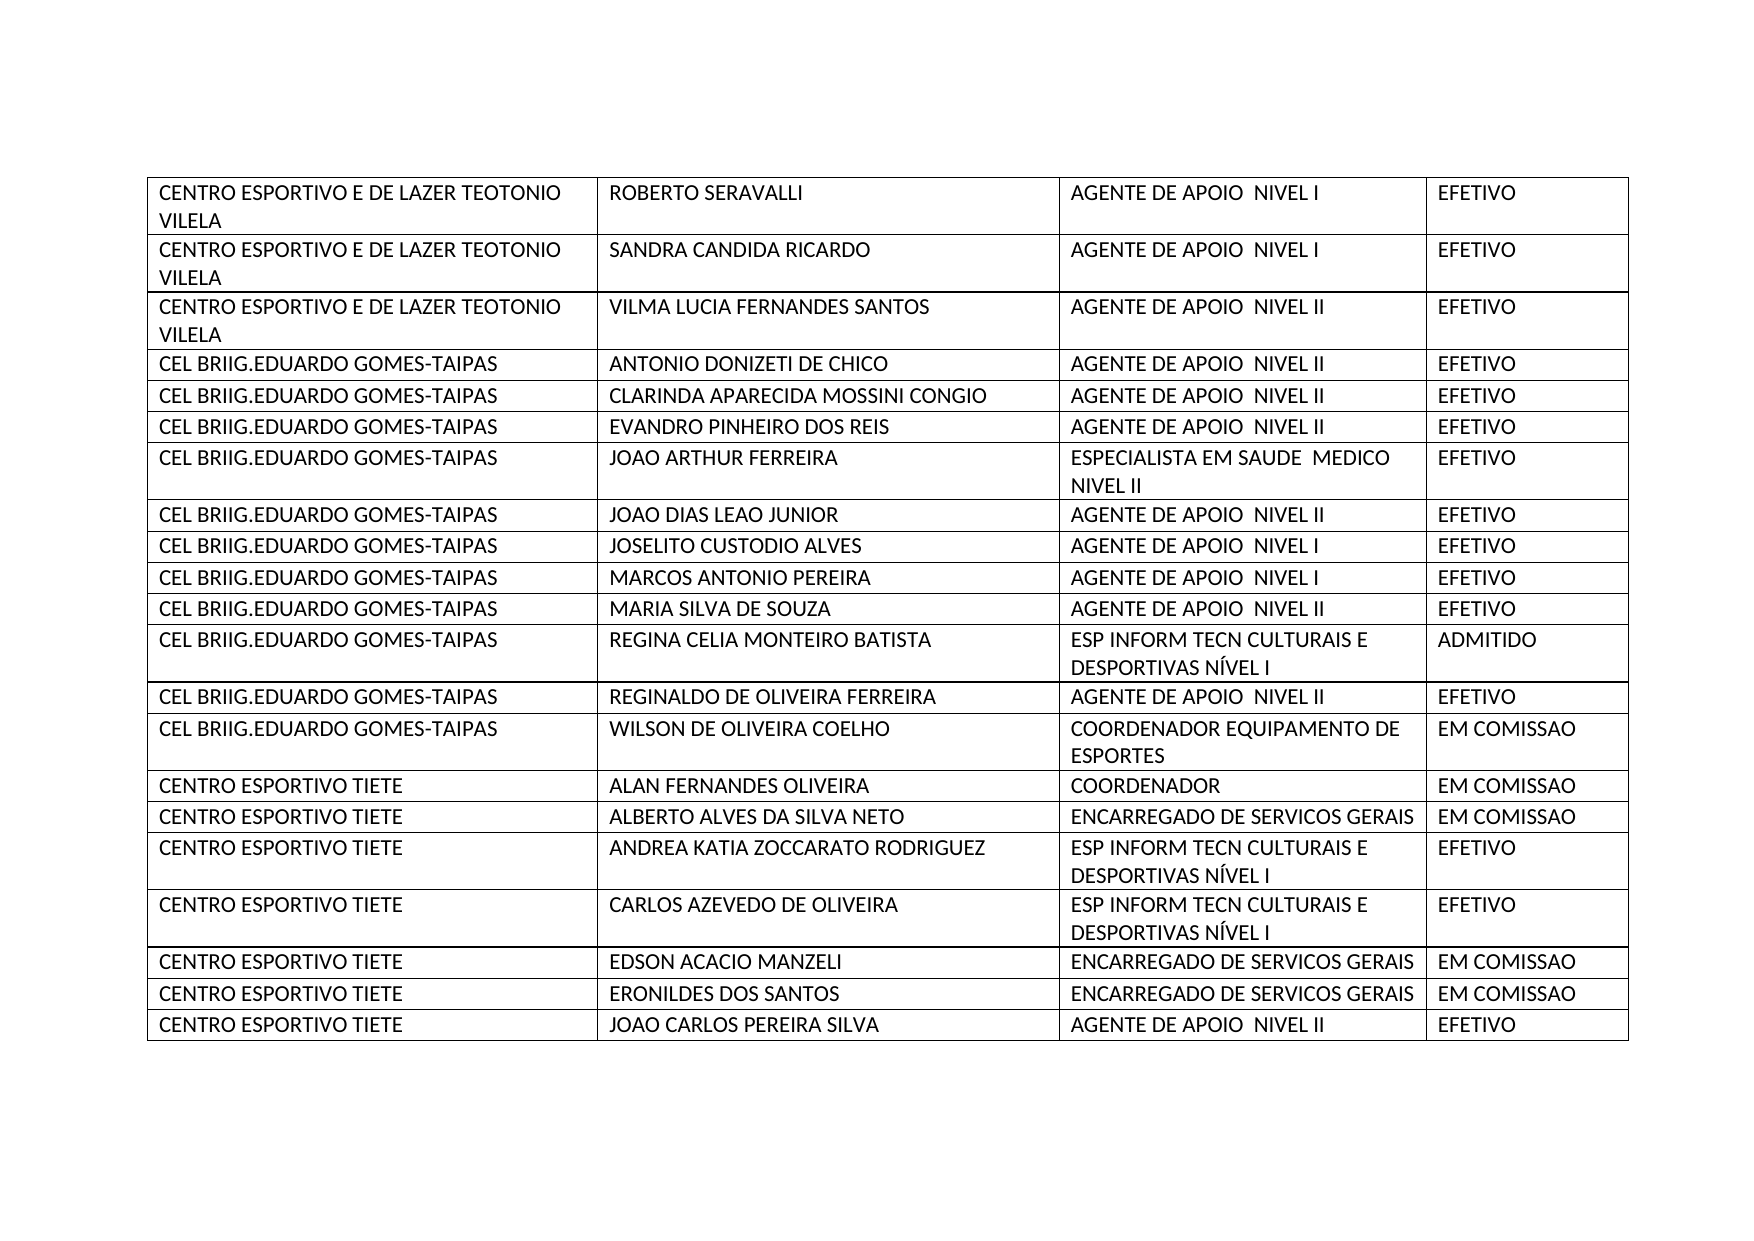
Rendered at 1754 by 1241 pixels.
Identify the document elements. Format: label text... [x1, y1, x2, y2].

table_cell REGINA CELIA MONTEIRO BATISTA [598, 625, 1059, 681]
table_cell EM COMISSAO [1427, 979, 1628, 1009]
table_cell CENTRO ESPORTIVO TIETE [148, 1010, 597, 1040]
table_cell EDSON ACACIO MANZELI [598, 948, 1059, 978]
table_cell CENTRO ESPORTIVO E DE LAZER TEOTONIO VILELA [148, 178, 597, 234]
table_cell AGENTE DE APOIO NIVEL II [1060, 293, 1426, 348]
table_cell ROBERTO SERAVALLI [598, 178, 1059, 234]
table_cell AGENTE DE APOIO NIVEL I [1060, 532, 1426, 562]
table_cell EFETIVO [1427, 412, 1628, 442]
table_cell AGENTE DE APOIO NIVEL II [1060, 412, 1426, 442]
table_cell ADMITIDO [1427, 625, 1628, 681]
table_cell CEL BRIIG.EDUARDO GOMES-TAIPAS [148, 714, 597, 770]
table_cell AGENTE DE APOIO NIVEL II [1060, 683, 1426, 713]
table_cell EFETIVO [1427, 1010, 1628, 1040]
table_cell VILMA LUCIA FERNANDES SANTOS [598, 293, 1059, 348]
table_cell EFETIVO [1427, 350, 1628, 380]
table_cell AGENTE DE APOIO NIVEL II [1060, 381, 1426, 411]
table_cell MARIA SILVA DE SOUZA [598, 594, 1059, 624]
table_cell EFETIVO [1427, 833, 1628, 889]
table_cell EFETIVO [1427, 235, 1628, 291]
table_cell AGENTE DE APOIO NIVEL II [1060, 594, 1426, 624]
table_cell EFETIVO [1427, 532, 1628, 562]
table_cell COORDENADOR EQUIPAMENTO DE ESPORTES [1060, 714, 1426, 770]
table_cell COORDENADOR [1060, 771, 1426, 801]
table_cell EFETIVO [1427, 500, 1628, 531]
table_cell MARCOS ANTONIO PEREIRA [598, 563, 1059, 593]
table_cell AGENTE DE APOIO NIVEL I [1060, 235, 1426, 291]
table_cell CEL BRIIG.EDUARDO GOMES-TAIPAS [148, 594, 597, 624]
table_cell AGENTE DE APOIO NIVEL II [1060, 350, 1426, 380]
table_cell JOAO CARLOS PEREIRA SILVA [598, 1010, 1059, 1040]
table_cell CLARINDA APARECIDA MOSSINI CONGIO [598, 381, 1059, 411]
table_cell ANTONIO DONIZETI DE CHICO [598, 350, 1059, 380]
table_cell CENTRO ESPORTIVO E DE LAZER TEOTONIO VILELA [148, 293, 597, 348]
table_cell EM COMISSAO [1427, 948, 1628, 978]
table_cell ESP INFORM TECN CULTURAIS E DESPORTIVAS NÍVEL I [1060, 833, 1426, 889]
table_cell REGINALDO DE OLIVEIRA FERREIRA [598, 683, 1059, 713]
table_cell CEL BRIIG.EDUARDO GOMES-TAIPAS [148, 381, 597, 411]
table_cell AGENTE DE APOIO NIVEL II [1060, 500, 1426, 531]
table_cell EFETIVO [1427, 563, 1628, 593]
table_cell EFETIVO [1427, 293, 1628, 348]
table_cell CEL BRIIG.EDUARDO GOMES-TAIPAS [148, 625, 597, 681]
table_cell EFETIVO [1427, 381, 1628, 411]
table_cell EFETIVO [1427, 683, 1628, 713]
table_cell CARLOS AZEVEDO DE OLIVEIRA [598, 890, 1059, 946]
table_cell ENCARREGADO DE SERVICOS GERAIS [1060, 979, 1426, 1009]
table_cell EFETIVO [1427, 594, 1628, 624]
table_cell ERONILDES DOS SANTOS [598, 979, 1059, 1009]
table_cell CEL BRIIG.EDUARDO GOMES-TAIPAS [148, 350, 597, 380]
table_cell CENTRO ESPORTIVO TIETE [148, 833, 597, 889]
table_cell EM COMISSAO [1427, 714, 1628, 770]
table_cell CEL BRIIG.EDUARDO GOMES-TAIPAS [148, 683, 597, 713]
table_cell EFETIVO [1427, 443, 1628, 499]
table_cell CEL BRIIG.EDUARDO GOMES-TAIPAS [148, 500, 597, 531]
table_cell AGENTE DE APOIO NIVEL II [1060, 1010, 1426, 1040]
table_cell ALBERTO ALVES DA SILVA NETO [598, 802, 1059, 832]
table_cell CEL BRIIG.EDUARDO GOMES-TAIPAS [148, 412, 597, 442]
table_cell CEL BRIIG.EDUARDO GOMES-TAIPAS [148, 443, 597, 499]
table_cell CEL BRIIG.EDUARDO GOMES-TAIPAS [148, 532, 597, 562]
table_cell CENTRO ESPORTIVO TIETE [148, 771, 597, 801]
table_cell ESP INFORM TECN CULTURAIS E DESPORTIVAS NÍVEL I [1060, 890, 1426, 946]
table_cell AGENTE DE APOIO NIVEL I [1060, 178, 1426, 234]
table_cell WILSON DE OLIVEIRA COELHO [598, 714, 1059, 770]
table_cell CENTRO ESPORTIVO TIETE [148, 948, 597, 978]
table_cell ESP INFORM TECN CULTURAIS E DESPORTIVAS NÍVEL I [1060, 625, 1426, 681]
table_cell ANDREA KATIA ZOCCARATO RODRIGUEZ [598, 833, 1059, 889]
table_cell CENTRO ESPORTIVO TIETE [148, 979, 597, 1009]
table_cell ENCARREGADO DE SERVICOS GERAIS [1060, 802, 1426, 832]
table_cell ESPECIALISTA EM SAUDE MEDICO NIVEL II [1060, 443, 1426, 499]
table_cell JOSELITO CUSTODIO ALVES [598, 532, 1059, 562]
table_cell EVANDRO PINHEIRO DOS REIS [598, 412, 1059, 442]
table_cell EM COMISSAO [1427, 771, 1628, 801]
table_cell ENCARREGADO DE SERVICOS GERAIS [1060, 948, 1426, 978]
table_cell CENTRO ESPORTIVO E DE LAZER TEOTONIO VILELA [148, 235, 597, 291]
table_cell AGENTE DE APOIO NIVEL I [1060, 563, 1426, 593]
table_cell CENTRO ESPORTIVO TIETE [148, 890, 597, 946]
table_cell ALAN FERNANDES OLIVEIRA [598, 771, 1059, 801]
table_cell EFETIVO [1427, 890, 1628, 946]
table_cell CENTRO ESPORTIVO TIETE [148, 802, 597, 832]
table_cell EFETIVO [1427, 178, 1628, 234]
table_cell EM COMISSAO [1427, 802, 1628, 832]
table_cell JOAO ARTHUR FERREIRA [598, 443, 1059, 499]
table_cell JOAO DIAS LEAO JUNIOR [598, 500, 1059, 531]
table_cell CEL BRIIG.EDUARDO GOMES-TAIPAS [148, 563, 597, 593]
table_cell SANDRA CANDIDA RICARDO [598, 235, 1059, 291]
